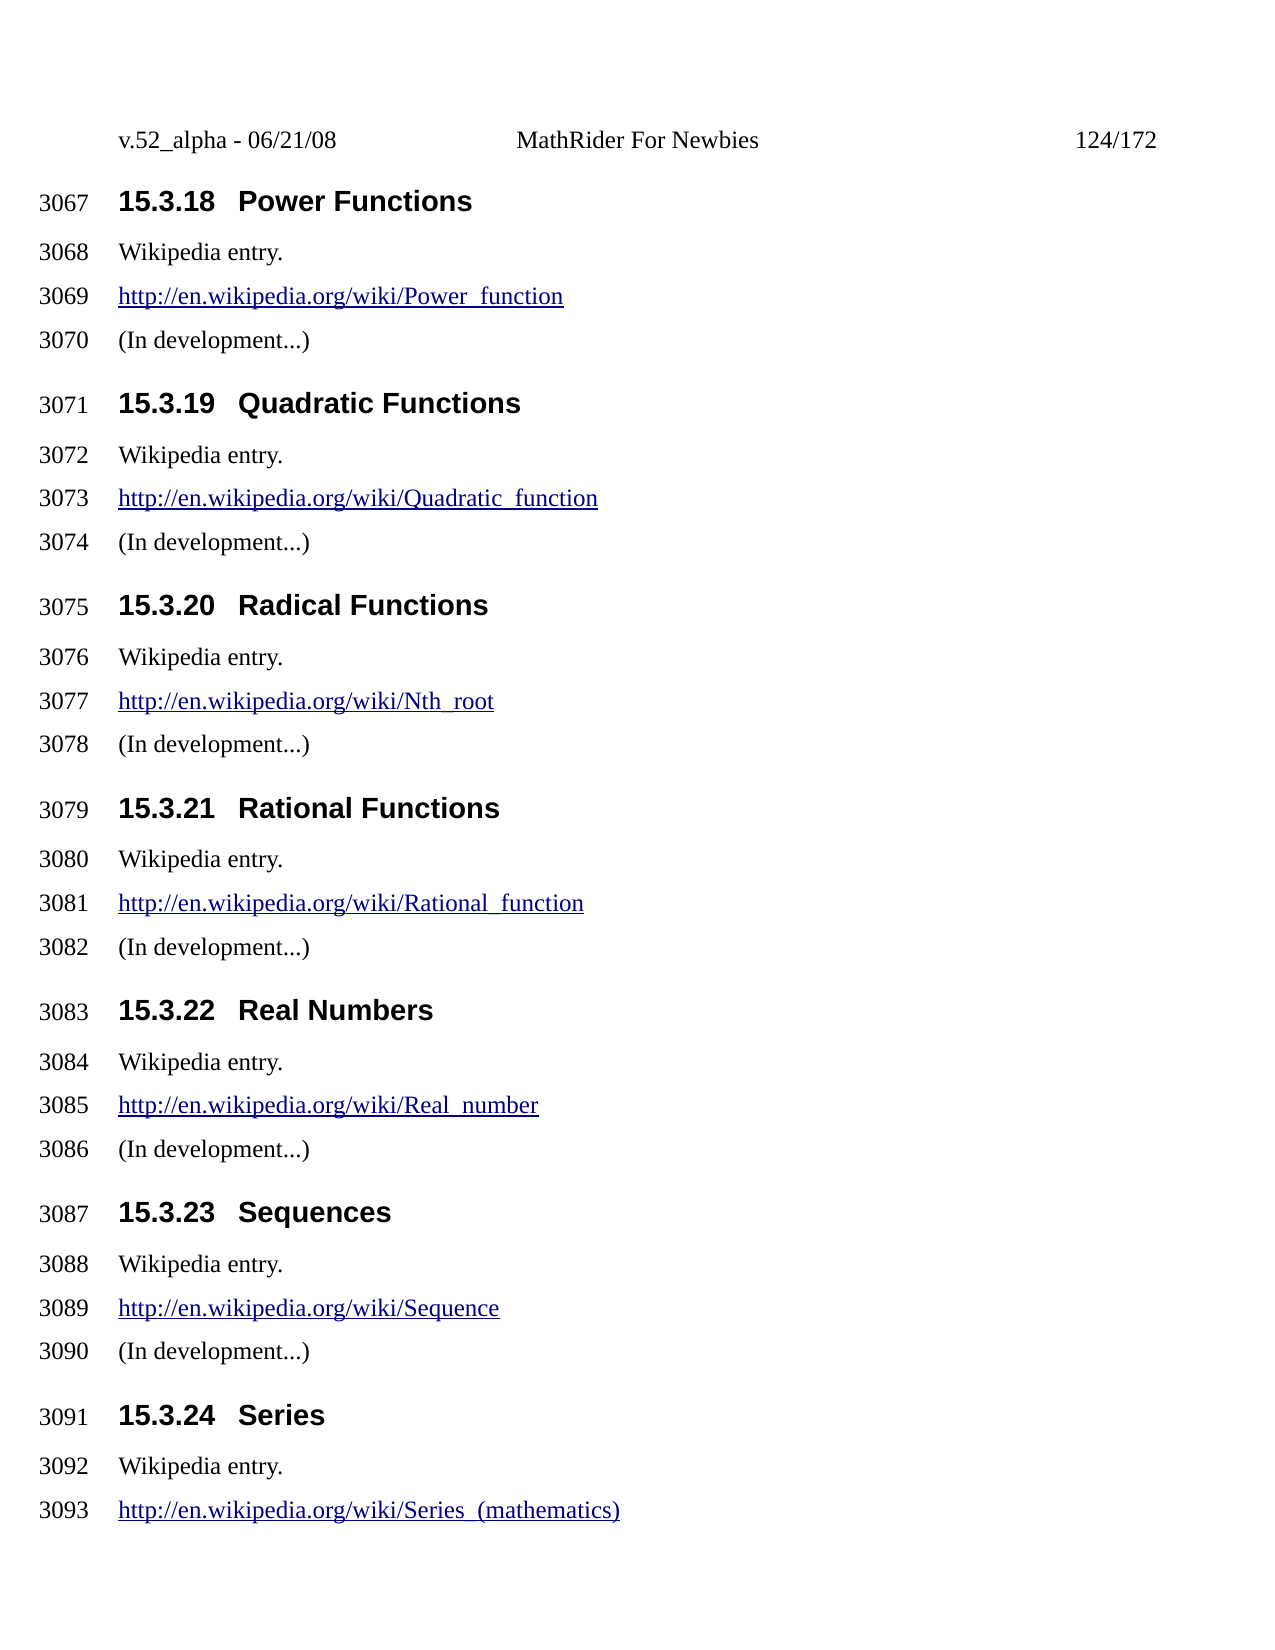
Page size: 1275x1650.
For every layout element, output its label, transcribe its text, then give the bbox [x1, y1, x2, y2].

text (In development...) [118, 1336, 1157, 1365]
text Wikipedia entry. [118, 1451, 1157, 1480]
text http://en.wikipedia.org/wiki/Real_number [118, 1090, 1157, 1119]
text (In development...) [118, 729, 1157, 758]
text http://en.wikipedia.org/wiki/Power_function [118, 281, 1157, 310]
subtitle Rational Functions [118, 791, 1157, 824]
subtitle Power Functions [118, 184, 1157, 217]
subtitle Quadratic Functions [118, 386, 1157, 420]
text Wikipedia entry. [118, 642, 1157, 671]
text Wikipedia entry. [118, 1249, 1157, 1278]
text http://en.wikipedia.org/wiki/Nth_root [118, 686, 1157, 714]
subtitle Radical Functions [118, 588, 1157, 622]
subtitle Series [118, 1398, 1157, 1431]
text Wikipedia entry. [118, 844, 1157, 873]
text Wikipedia entry. [118, 440, 1157, 468]
text (In development...) [118, 1134, 1157, 1163]
text http://en.wikipedia.org/wiki/Rational_function [118, 888, 1157, 917]
text (In development...) [118, 325, 1157, 354]
text (In development...) [118, 527, 1157, 556]
text (In development...) [118, 932, 1157, 961]
text Wikipedia entry. [118, 1047, 1157, 1075]
text http://en.wikipedia.org/wiki/Sequence [118, 1293, 1157, 1321]
subtitle Sequences [118, 1195, 1157, 1229]
text Wikipedia entry. [118, 237, 1157, 266]
text http://en.wikipedia.org/wiki/Series_(mathematics) [118, 1495, 1157, 1524]
text http://en.wikipedia.org/wiki/Quadratic_function [118, 483, 1157, 512]
subtitle Real Numbers [118, 993, 1157, 1027]
